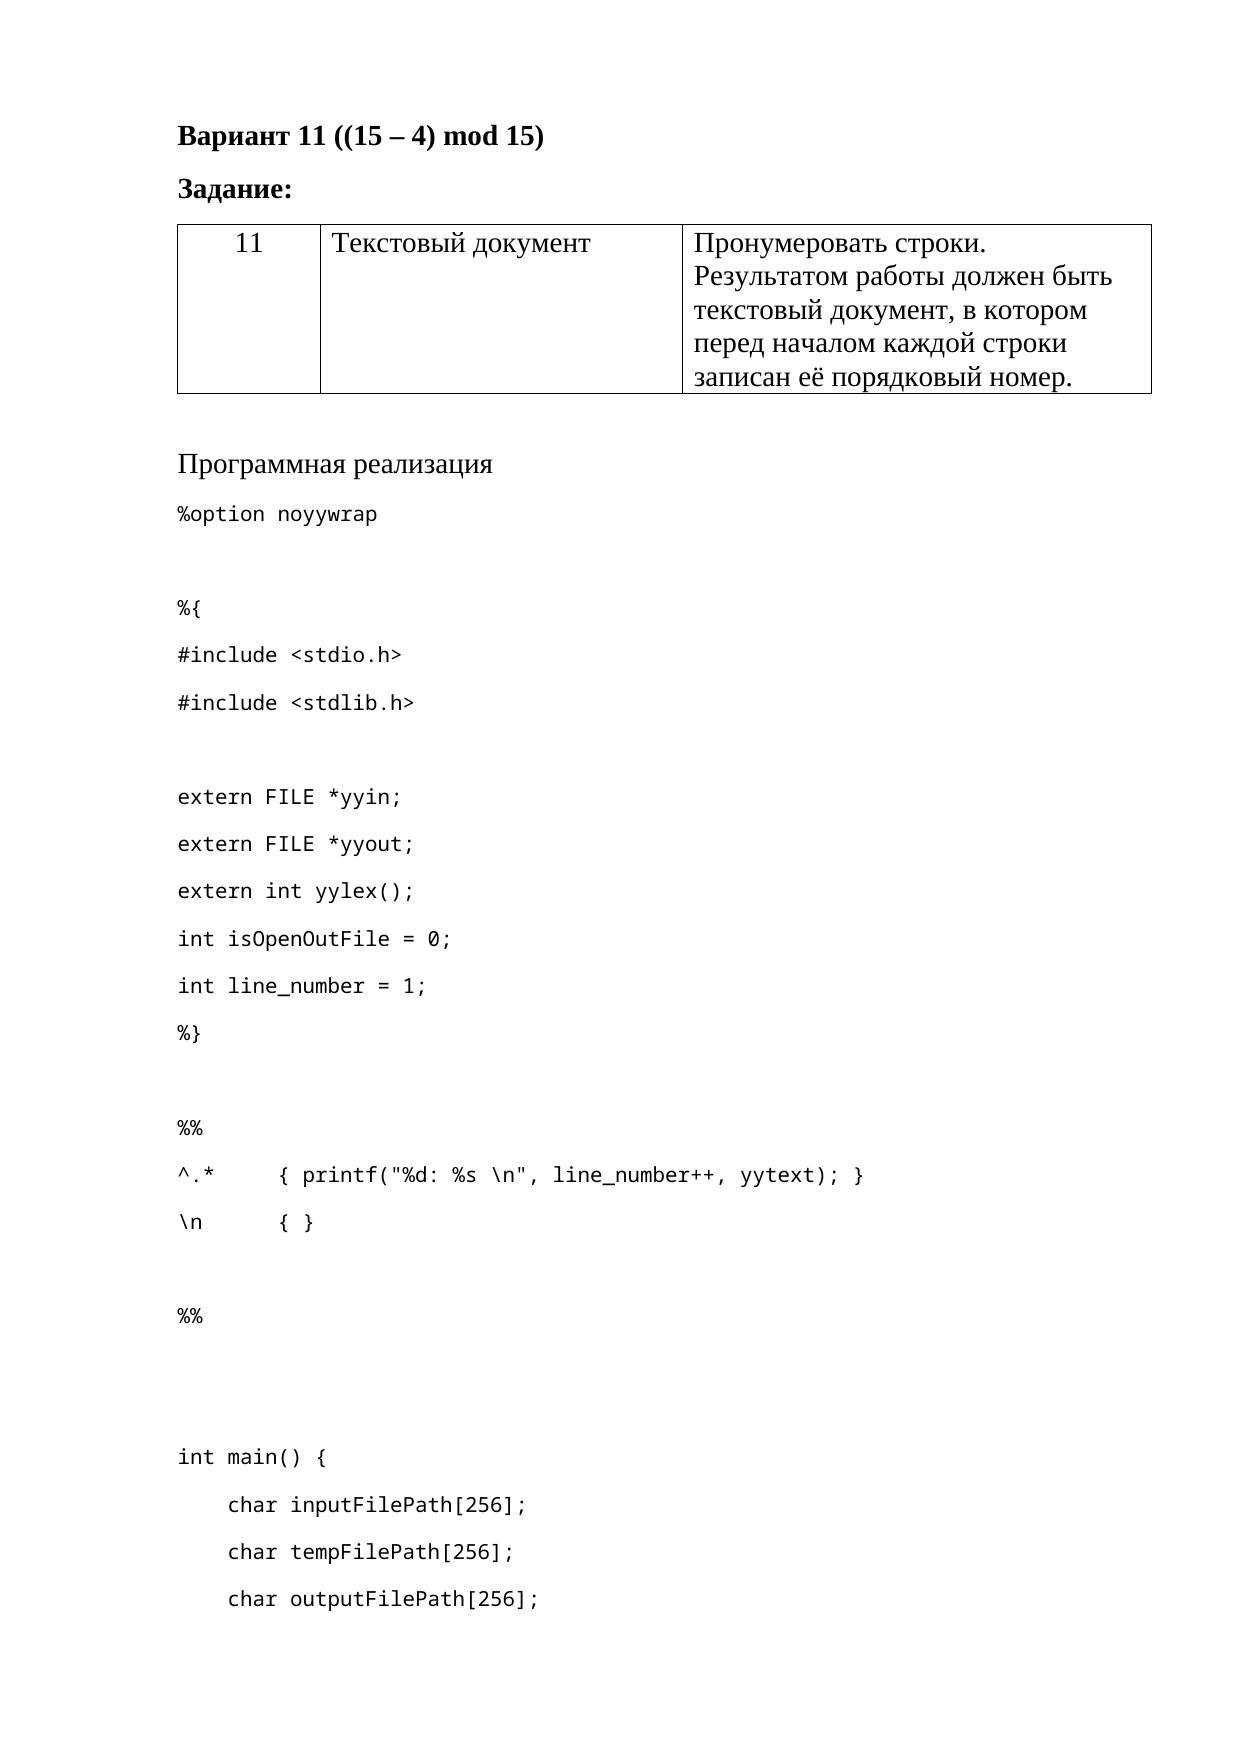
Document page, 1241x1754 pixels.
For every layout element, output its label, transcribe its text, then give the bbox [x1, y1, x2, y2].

text %% [177, 1113, 1152, 1141]
text Программная реализация [177, 446, 1152, 480]
text Вариант 11 ((15 – 4) mod 15) [177, 118, 1152, 152]
text #include <stdio.h> [177, 641, 1152, 669]
table_header 11 [178, 225, 320, 392]
text int main() { [177, 1442, 1152, 1471]
text ^.* { printf("%d: %s \n", line_number++, yytext); } [177, 1160, 1152, 1188]
table_header Пронумеровать строки. Результатом работы должен быть текстовый документ, в котором перед началом каждой строки записан её порядковый номер. [683, 225, 1151, 392]
text %% [177, 1301, 1152, 1330]
text char outputFilePath[256]; [177, 1584, 1152, 1613]
text %{ [177, 593, 1152, 622]
text %option noyywrap [177, 499, 1152, 528]
text char inputFilePath[256]; [177, 1490, 1152, 1518]
text extern FILE *yyin; [177, 782, 1152, 811]
text \n { } [177, 1207, 1152, 1236]
text int line_number = 1; [177, 971, 1152, 1000]
text extern FILE *yyout; [177, 829, 1152, 858]
text %} [177, 1018, 1152, 1047]
text int isOpenOutFile = 0; [177, 924, 1152, 952]
text extern int yylex(); [177, 877, 1152, 905]
text Задание: [177, 171, 1152, 204]
text #include <stdlib.h> [177, 688, 1152, 716]
table_header Текстовый документ [321, 225, 682, 392]
text char tempFilePath[256]; [177, 1537, 1152, 1566]
